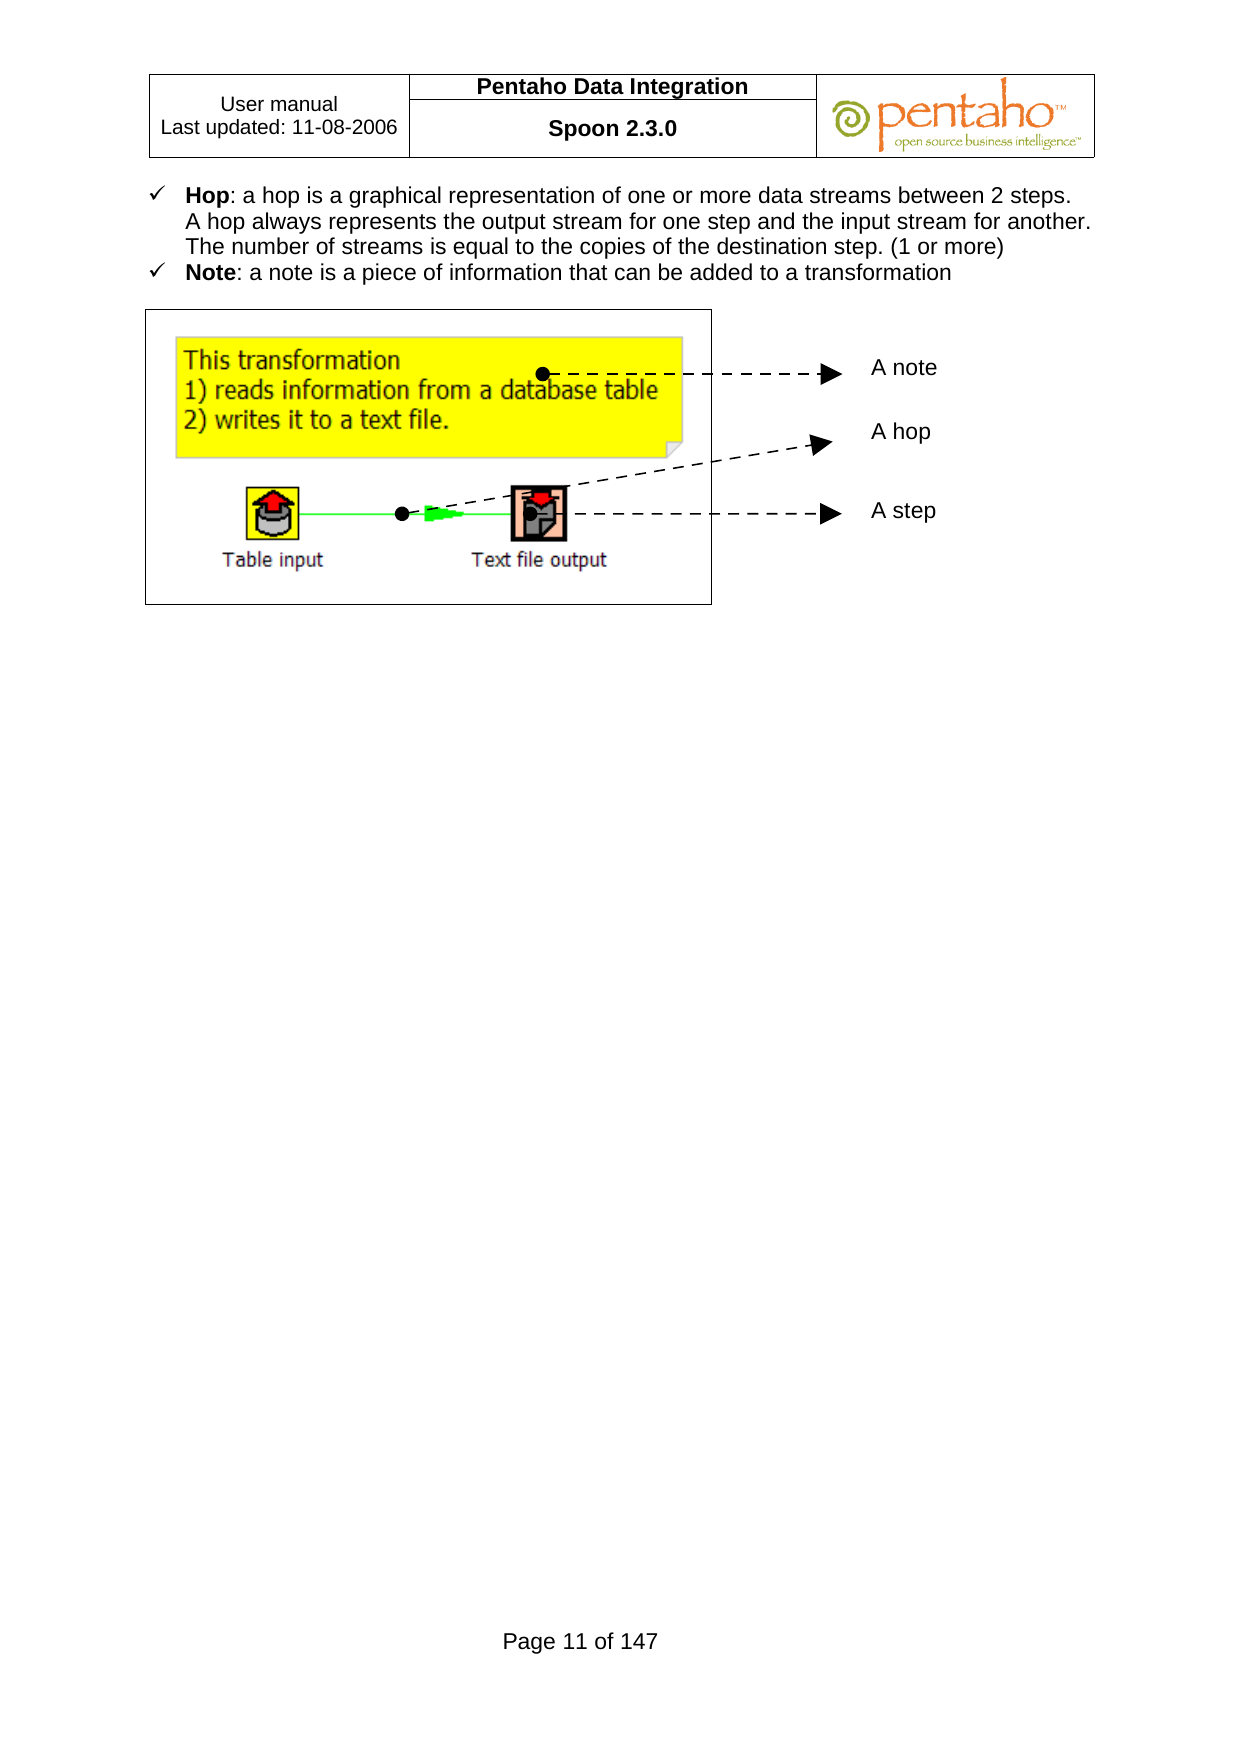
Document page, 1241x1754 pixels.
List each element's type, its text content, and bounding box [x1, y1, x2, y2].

text A step [871, 498, 1062, 523]
text The number of streams is equal to the copies of the destination step. (1 or more) [185, 234, 1092, 259]
picture [147, 310, 710, 603]
list Hop: a hop is a graphical representation of one or more data streams between 2 steps. A hop always represents the output stream for one step and the input stream for another. [148, 183, 1092, 234]
list Note: a note is a piece of information that can be added to a transformation [148, 259, 1092, 285]
text A note [871, 354, 1062, 380]
text A hop [871, 418, 1062, 444]
